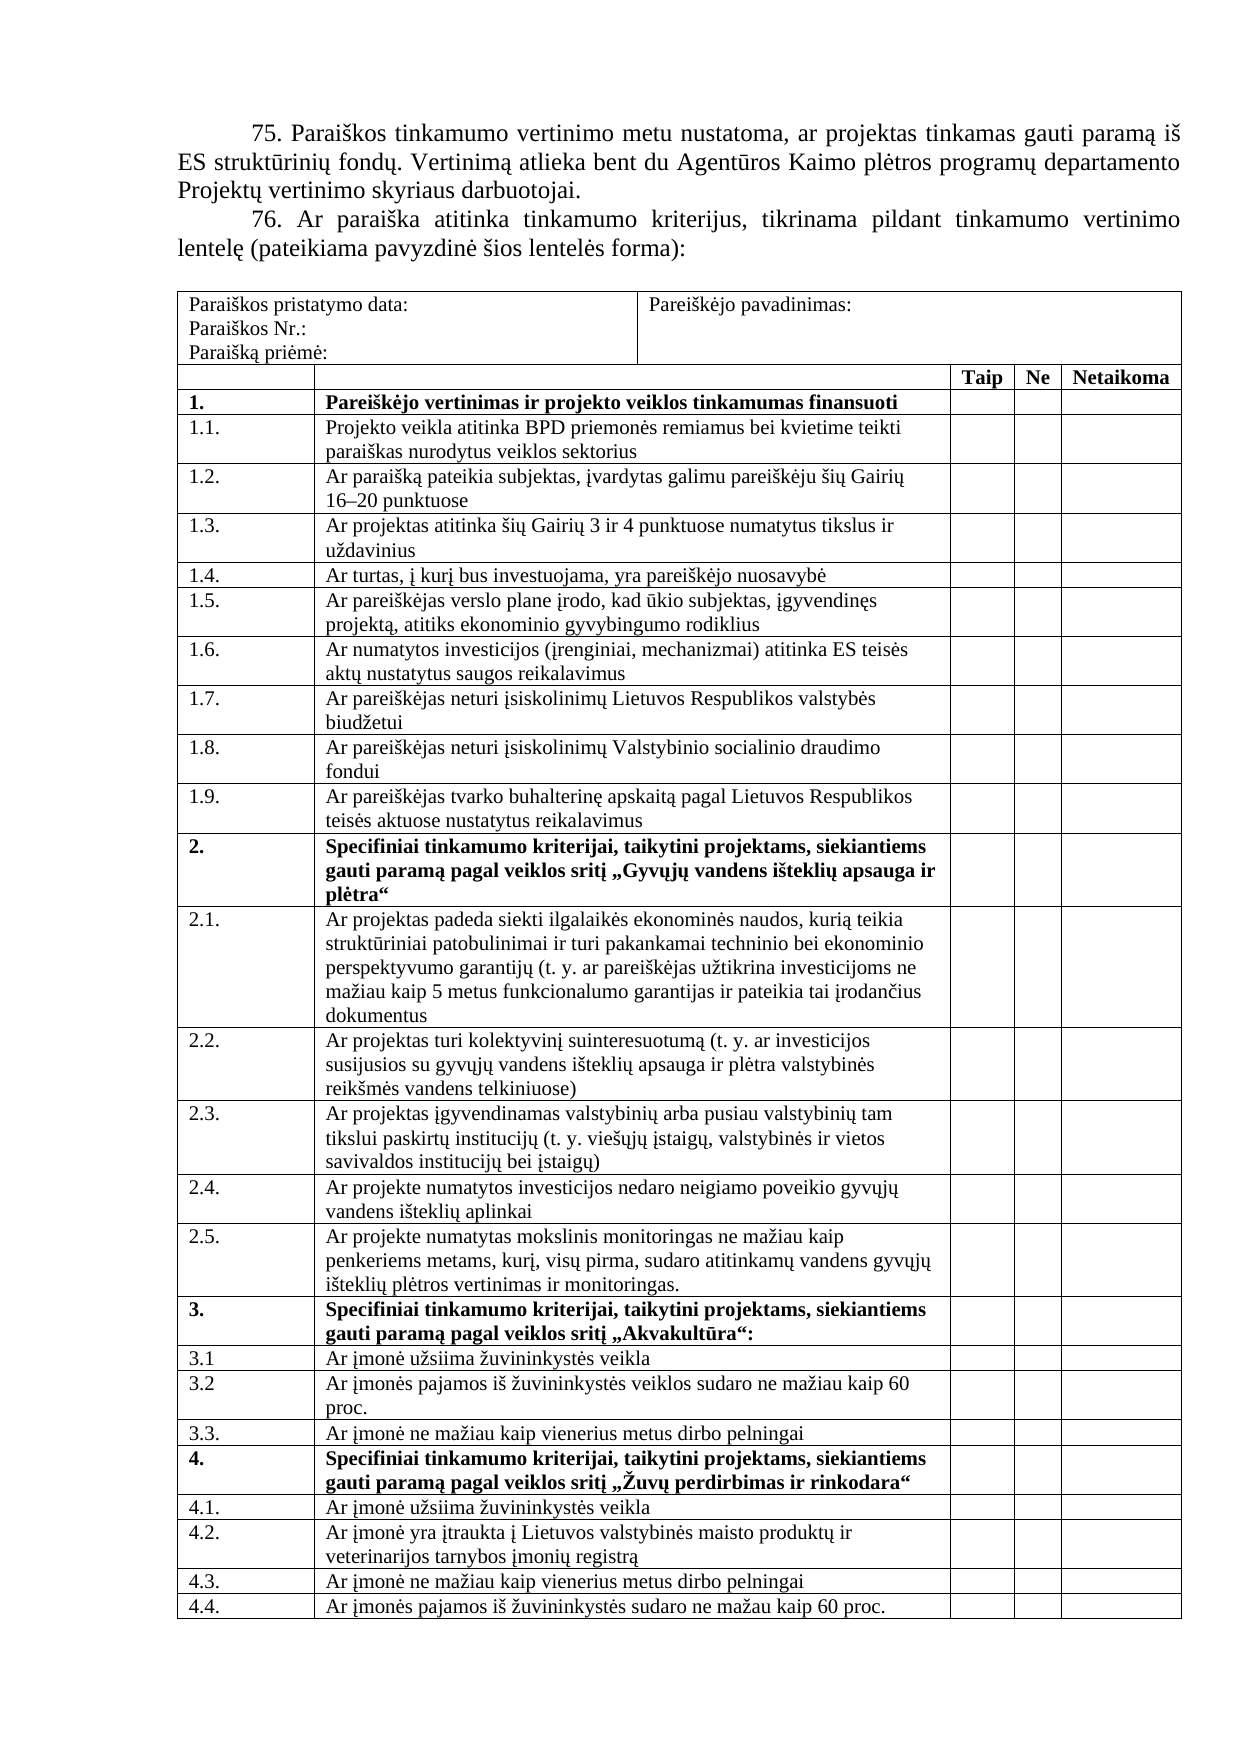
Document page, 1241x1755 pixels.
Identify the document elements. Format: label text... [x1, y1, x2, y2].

table_cell Ar įmonė ne mažiau kaip vienerius metus dirbo pelningai [315, 1420, 950, 1444]
table_cell [951, 1520, 1014, 1568]
table_cell [1015, 514, 1061, 562]
table_cell [951, 907, 1014, 1027]
table_cell [951, 563, 1014, 587]
table_cell [1015, 834, 1061, 906]
table_cell [951, 834, 1014, 906]
table_cell [1015, 735, 1061, 783]
table_cell [1062, 1446, 1181, 1494]
table_cell [1062, 588, 1181, 636]
table_cell [951, 637, 1014, 685]
table_cell 3. [178, 1297, 314, 1345]
table_cell [1062, 1101, 1181, 1173]
table_cell [1062, 784, 1181, 832]
table_cell [1062, 1520, 1181, 1568]
table_cell 2.3. [178, 1101, 314, 1173]
table_cell [1015, 907, 1061, 1027]
table_cell [1015, 686, 1061, 734]
table_cell 3.3. [178, 1420, 314, 1444]
table_cell [315, 365, 950, 389]
table_cell 3.1 [178, 1346, 314, 1370]
table_cell [1062, 907, 1181, 1027]
table_cell [1062, 834, 1181, 906]
table_cell [951, 1371, 1014, 1419]
table_cell 1.4. [178, 563, 314, 587]
table_cell Ar projekte numatytas mokslinis monitoringas ne mažiau kaip penkeriems metams, kurį, visų pirma, sudaro atitinkamų vandens gyvųjų išteklių plėtros vertinimas ir monitoringas. [315, 1224, 950, 1296]
table_cell [951, 1446, 1014, 1494]
table_cell [1062, 1224, 1181, 1296]
table_cell [951, 514, 1014, 562]
table_cell Ar įmonė užsiima žuvininkystės veikla [315, 1495, 950, 1519]
table_cell 1.6. [178, 637, 314, 685]
table_cell 3.2 [178, 1371, 314, 1419]
table_cell [1015, 1224, 1061, 1296]
table_cell 1.3. [178, 514, 314, 562]
table_cell 2. [178, 834, 314, 906]
table_cell [951, 1420, 1014, 1444]
table_cell [1015, 390, 1061, 414]
table_cell 1.7. [178, 686, 314, 734]
table_cell [951, 464, 1014, 512]
table_cell [951, 1175, 1014, 1223]
table_cell [1062, 1594, 1181, 1618]
table_cell [951, 1594, 1014, 1618]
table_cell [951, 735, 1014, 783]
table_cell Specifiniai tinkamumo kriterijai, taikytini projektams, siekiantiems gauti paramą pagal veiklos sritį „Akvakultūra“: [315, 1297, 950, 1345]
table_cell [1015, 1594, 1061, 1618]
table_cell [1062, 1569, 1181, 1593]
table_cell Ar projektas padeda siekti ilgalaikės ekonominės naudos, kurią teikia struktūriniai patobulinimai ir turi pakankamai techninio bei ekonominio perspektyvumo garantijų (t. y. ar pareiškėjas užtikrina investicijoms ne mažiau kaip 5 metus funkcionalumo garantijas ir pateikia tai įrodančius dokumentus [315, 907, 950, 1027]
table_cell [1015, 1420, 1061, 1444]
table_cell [1015, 1101, 1061, 1173]
table_cell [1015, 1569, 1061, 1593]
table_cell 4.1. [178, 1495, 314, 1519]
table_cell [1062, 1028, 1181, 1100]
table_cell Netaikoma [1062, 365, 1181, 389]
table_cell Ar projektas atitinka šių Gairių 3 ir 4 punktuose numatytus tikslus ir uždavinius [315, 514, 950, 562]
table_cell [1062, 1420, 1181, 1444]
table_cell 4.4. [178, 1594, 314, 1618]
table_cell 2.2. [178, 1028, 314, 1100]
table_cell [951, 1346, 1014, 1370]
table_cell 4.3. [178, 1569, 314, 1593]
table_header Pareiškėjo pavadinimas: [638, 292, 1181, 364]
table_cell Specifiniai tinkamumo kriterijai, taikytini projektams, siekiantiems gauti paramą pagal veiklos sritį „Žuvų perdirbimas ir rinkodara“ [315, 1446, 950, 1494]
table_cell [1062, 1371, 1181, 1419]
table_cell [1062, 415, 1181, 463]
table_cell 4.2. [178, 1520, 314, 1568]
table_cell Ne [1015, 365, 1061, 389]
table_cell [951, 1101, 1014, 1173]
table_cell Ar pareiškėjas neturi įsiskolinimų Valstybinio socialinio draudimo fondui [315, 735, 950, 783]
table_cell Ar pareiškėjas tvarko buhalterinę apskaitą pagal Lietuvos Respublikos teisės aktuose nustatytus reikalavimus [315, 784, 950, 832]
table_cell [1015, 1371, 1061, 1419]
table_cell 1. [178, 390, 314, 414]
table_cell [1015, 1028, 1061, 1100]
table_cell [1062, 1175, 1181, 1223]
table_cell [1015, 415, 1061, 463]
table_cell [1015, 1495, 1061, 1519]
table_cell [178, 365, 314, 389]
table_cell 4. [178, 1446, 314, 1494]
table_cell [951, 588, 1014, 636]
text 76. Ar paraiška atitinka tinkamumo kriterijus, tikrinama pildant tinkamumo vertinimo lentelę (pateikiama pavyzdinė šios lentelės forma): [177, 204, 1181, 262]
table_cell [1062, 637, 1181, 685]
table_cell [1062, 1346, 1181, 1370]
table_cell [1015, 1175, 1061, 1223]
table_header Paraiškos pristatymo data: Paraiškos Nr.: Paraišką priėmė: [178, 292, 637, 364]
table_cell Pareiškėjo vertinimas ir projekto veiklos tinkamumas finansuoti [315, 390, 950, 414]
table_cell [1015, 784, 1061, 832]
table_cell 2.5. [178, 1224, 314, 1296]
table_cell Ar įmonės pajamos iš žuvininkystės sudaro ne mažau kaip 60 proc. [315, 1594, 950, 1618]
table_cell Ar pareiškėjas verslo plane įrodo, kad ūkio subjektas, įgyvendinęs projektą, atitiks ekonominio gyvybingumo rodiklius [315, 588, 950, 636]
table_cell [951, 784, 1014, 832]
table_cell [1062, 514, 1181, 562]
table_cell [1015, 588, 1061, 636]
table_cell 1.8. [178, 735, 314, 783]
table_cell [1015, 1446, 1061, 1494]
table_cell 1.2. [178, 464, 314, 512]
table_cell [1062, 464, 1181, 512]
table_cell [951, 1224, 1014, 1296]
table_cell 1.1. [178, 415, 314, 463]
table_cell Ar įmonė ne mažiau kaip vienerius metus dirbo pelningai [315, 1569, 950, 1593]
table_cell [1062, 686, 1181, 734]
table_cell [1062, 563, 1181, 587]
table_cell [1015, 1346, 1061, 1370]
table_cell [951, 1297, 1014, 1345]
table_cell 2.4. [178, 1175, 314, 1223]
table_cell Ar projektas turi kolektyvinį suinteresuotumą (t. y. ar investicijos susijusios su gyvųjų vandens išteklių apsauga ir plėtra valstybinės reikšmės vandens telkiniuose) [315, 1028, 950, 1100]
table_cell Ar projekte numatytos investicijos nedaro neigiamo poveikio gyvųjų vandens išteklių aplinkai [315, 1175, 950, 1223]
table_cell [951, 1569, 1014, 1593]
table_cell Ar numatytos investicijos (įrenginiai, mechanizmai) atitinka ES teisės aktų nustatytus saugos reikalavimus [315, 637, 950, 685]
table_cell Ar įmonė yra įtraukta į Lietuvos valstybinės maisto produktų ir veterinarijos tarnybos įmonių registrą [315, 1520, 950, 1568]
table_cell [951, 415, 1014, 463]
table_cell [1062, 390, 1181, 414]
table_cell Specifiniai tinkamumo kriterijai, taikytini projektams, siekiantiems gauti paramą pagal veiklos sritį „Gyvųjų vandens išteklių apsauga ir plėtra“ [315, 834, 950, 906]
table_cell [1062, 1495, 1181, 1519]
table_cell [1062, 1297, 1181, 1345]
table_cell Ar įmonė užsiima žuvininkystės veikla [315, 1346, 950, 1370]
table_cell Ar turtas, į kurį bus investuojama, yra pareiškėjo nuosavybė [315, 563, 950, 587]
table_cell [951, 686, 1014, 734]
table_cell [951, 390, 1014, 414]
table_cell [1015, 1520, 1061, 1568]
table_cell Ar projektas įgyvendinamas valstybinių arba pusiau valstybinių tam tikslui paskirtų institucijų (t. y. viešųjų įstaigų, valstybinės ir vietos savivaldos institucijų bei įstaigų) [315, 1101, 950, 1173]
table_cell Ar įmonės pajamos iš žuvininkystės veiklos sudaro ne mažiau kaip 60 proc. [315, 1371, 950, 1419]
table_cell [951, 1028, 1014, 1100]
table_cell Projekto veikla atitinka BPD priemonės remiamus bei kvietime teikti paraiškas nurodytus veiklos sektorius [315, 415, 950, 463]
table_cell [1015, 563, 1061, 587]
text 75. Paraiškos tinkamumo vertinimo metu nustatoma, ar projektas tinkamas gauti paramą iš ES struktūrinių fondų. Vertinimą atlieka bent du Agentūros Kaimo plėtros programų departamento Projektų vertinimo skyriaus darbuotojai. [177, 118, 1181, 204]
table_cell Ar pareiškėjas neturi įsiskolinimų Lietuvos Respublikos valstybės biudžetui [315, 686, 950, 734]
table_cell 1.5. [178, 588, 314, 636]
table_cell [1062, 735, 1181, 783]
table_cell [1015, 1297, 1061, 1345]
table_cell Ar paraišką pateikia subjektas, įvardytas galimu pareiškėju šių Gairių 16–20 punktuose [315, 464, 950, 512]
table_cell [1015, 637, 1061, 685]
table_cell [951, 1495, 1014, 1519]
table_cell 1.9. [178, 784, 314, 832]
table_cell 2.1. [178, 907, 314, 1027]
table_cell Taip [951, 365, 1014, 389]
table_cell [1015, 464, 1061, 512]
